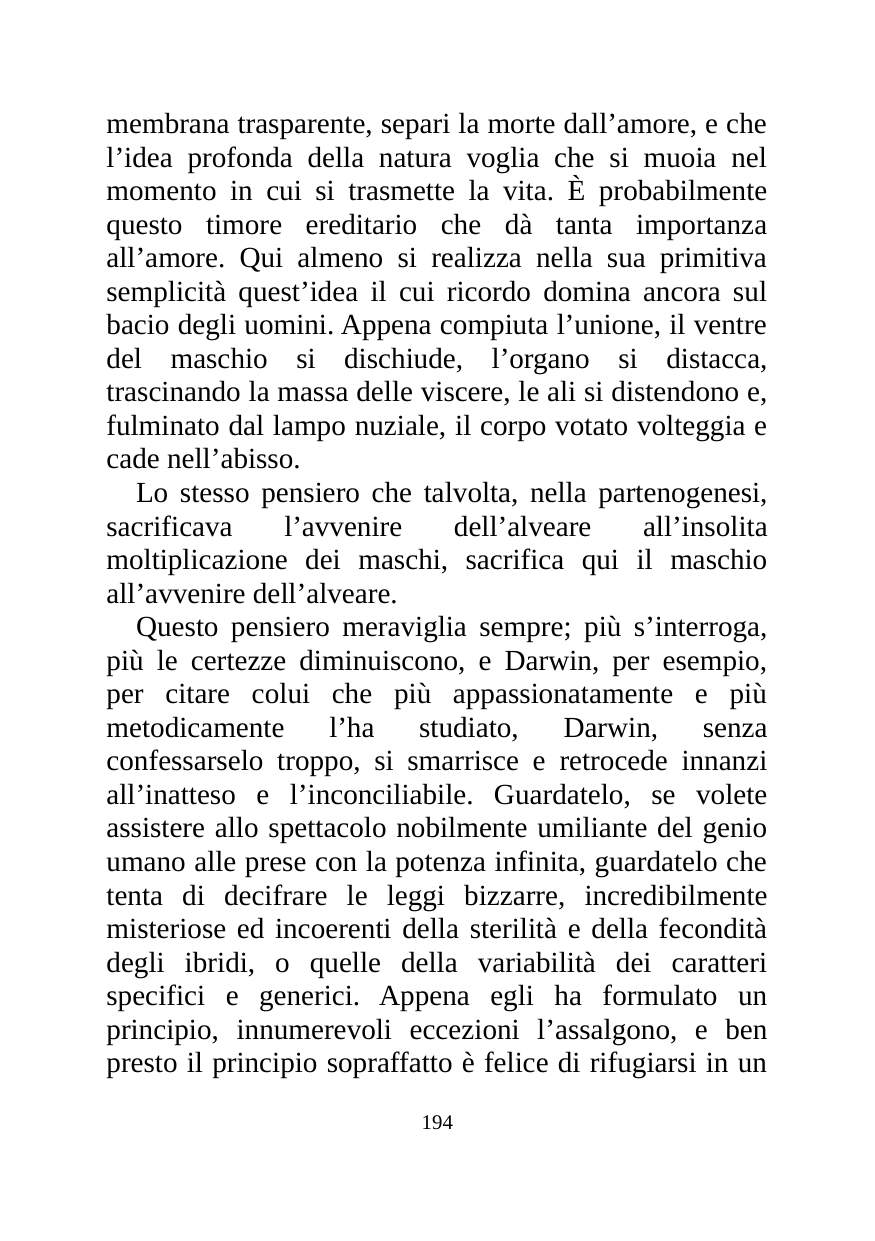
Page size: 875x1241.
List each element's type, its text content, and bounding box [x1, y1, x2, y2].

text membrana trasparente, separi la morte dall’amore, e che l’idea profonda della natura voglia che si muoia nel momento in cui si trasmette la vita. È probabilmente questo timore ereditario che dà tanta importanza all’amore. Qui almeno si realizza nella sua primitiva semplicità quest’idea il cui ricordo domina ancora sul bacio degli uomini. Appena compiuta l’unione, il ventre del maschio si dischiude, l’organo si distacca, trascinando la massa delle viscere, le ali si distendono e, fulminato dal lampo nuziale, il corpo votato volteggia e cade nell’abisso. [106, 106, 768, 475]
text Lo stesso pensiero che talvolta, nella partenogenesi, sacrificava l’avvenire dell’alveare all’insolita moltiplicazione dei maschi, sacrifica qui il maschio all’avvenire dell’alveare. [106, 475, 768, 609]
text Questo pensiero meraviglia sempre; più s’interroga, più le certezze diminuiscono, e Darwin, per esempio, per citare colui che più appassionatamente e più metodicamente l’ha studiato, Darwin, senza confessarselo troppo, si smarrisce e retrocede innanzi all’inatteso e l’inconciliabile. Guardatelo, se volete assistere allo spettacolo nobilmente umiliante del genio umano alle prese con la potenza infinita, guardatelo che tenta di decifrare le leggi bizzarre, incredibilmente misteriose ed incoerenti della sterilità e della fecondità degli ibridi, o quelle della variabilità dei caratteri specifici e generici. Appena egli ha formulato un principio, innumerevoli eccezioni l’assalgono, e ben presto il principio sopraffatto è felice di rifugiarsi in un [106, 609, 768, 1079]
